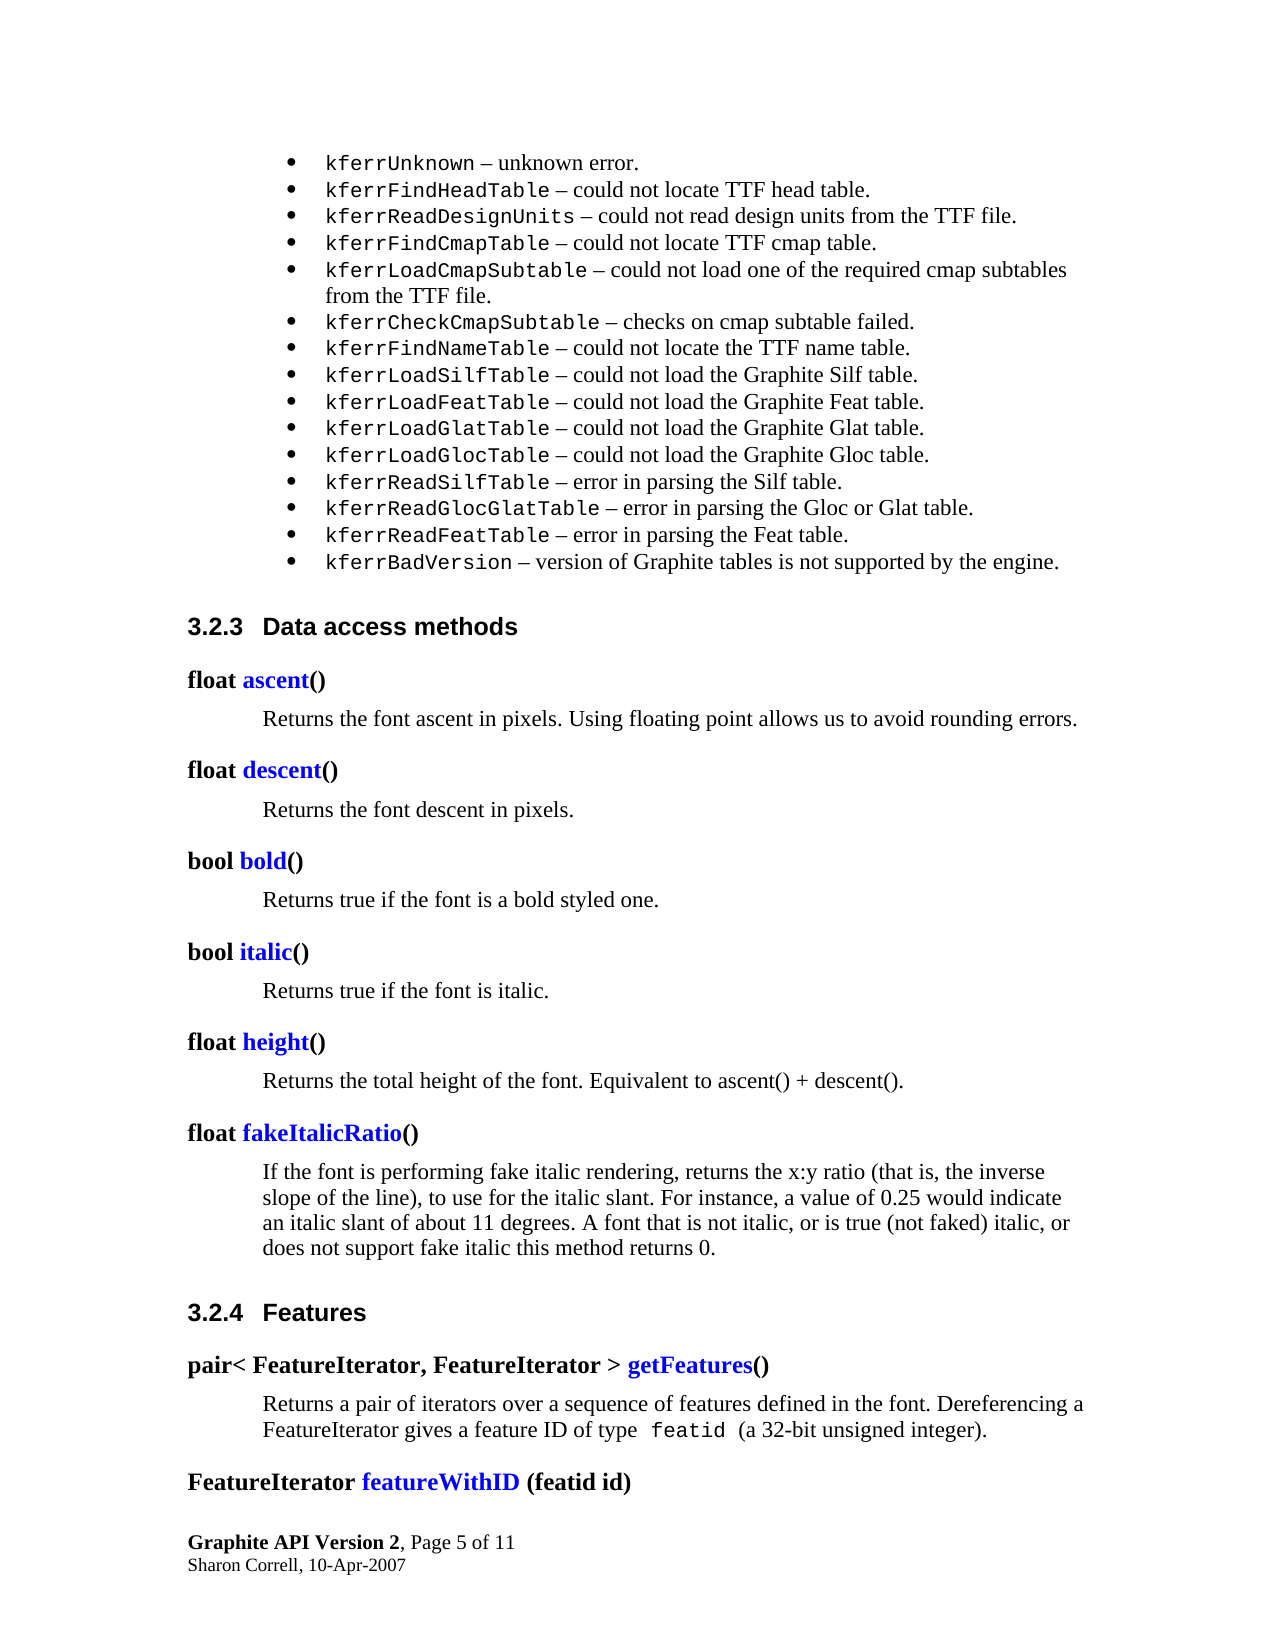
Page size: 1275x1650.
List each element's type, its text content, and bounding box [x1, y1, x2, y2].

list kferrLoadSilfTable – could not load the Graphite Silf table. [287, 362, 1087, 389]
list kferrReadSilfTable – error in parsing the Silf table. [287, 469, 1087, 495]
list kferrFindCmapTable – could not locate TTF cmap table. [287, 230, 1087, 257]
text Returns the font ascent in pixels. Using floating point allows us to avoid rounding errors. [262, 706, 1087, 731]
text bool bold() [187, 847, 1087, 875]
list kferrReadGlocGlatTable – error in parsing the Gloc or Glat table. [287, 495, 1087, 522]
text Returns the font descent in pixels. [262, 797, 1087, 822]
text Returns true if the font is italic. [262, 978, 1087, 1003]
subtitle Features [187, 1298, 1087, 1326]
list kferrUnknown – unknown error. [287, 150, 1087, 177]
text If the font is performing fake italic rendering, returns the x:y ratio (that is, the inverse slope of the line), to use for the italic slant. For instance, a value of 0.25 would indicate an italic slant of about 11 degrees. A font that is not italic, or is true (not faked) italic, or does not support fake italic this method returns 0. [262, 1159, 1087, 1261]
list kferrLoadGlatTable – could not load the Graphite Glat table. [287, 415, 1087, 442]
text pair< FeatureIterator, FeatureIterator > getFeatures() [187, 1351, 1087, 1379]
text bool italic() [187, 938, 1087, 965]
list kferrLoadGlocTable – could not load the Graphite Gloc table. [287, 442, 1087, 469]
text FeatureIterator featureWithID (featid id) [187, 1468, 1087, 1496]
list kferrBadVersion – version of Graphite tables is not supported by the engine. [287, 549, 1087, 575]
text Returns the total height of the font. Equivalent to ascent() + descent(). [262, 1068, 1087, 1094]
text float fakeItalicRatio() [187, 1119, 1087, 1147]
list kferrLoadFeatTable – could not load the Graphite Feat table. [287, 389, 1087, 415]
text Returns a pair of iterators over a sequence of features defined in the font. Dereferencing a FeatureIterator gives a feature ID of type featid (a 32-bit unsigned integer). [262, 1391, 1087, 1443]
text float descent() [187, 756, 1087, 784]
text float ascent() [187, 666, 1087, 693]
list kferrFindNameTable – could not locate the TTF name table. [287, 335, 1087, 362]
list kferrLoadCmapSubtable – could not load one of the required cmap subtables from the TTF file. [287, 257, 1087, 309]
text Returns true if the font is a bold styled one. [262, 887, 1087, 913]
list kferrFindHeadTable – could not locate TTF head table. [287, 177, 1087, 203]
list kferrCheckCmapSubtable – checks on cmap subtable failed. [287, 309, 1087, 335]
list kferrReadDesignUnits – could not read design units from the TTF file. [287, 203, 1087, 230]
subtitle Data access methods [187, 613, 1087, 641]
text float height() [187, 1028, 1087, 1056]
list kferrReadFeatTable – error in parsing the Feat table. [287, 522, 1087, 549]
